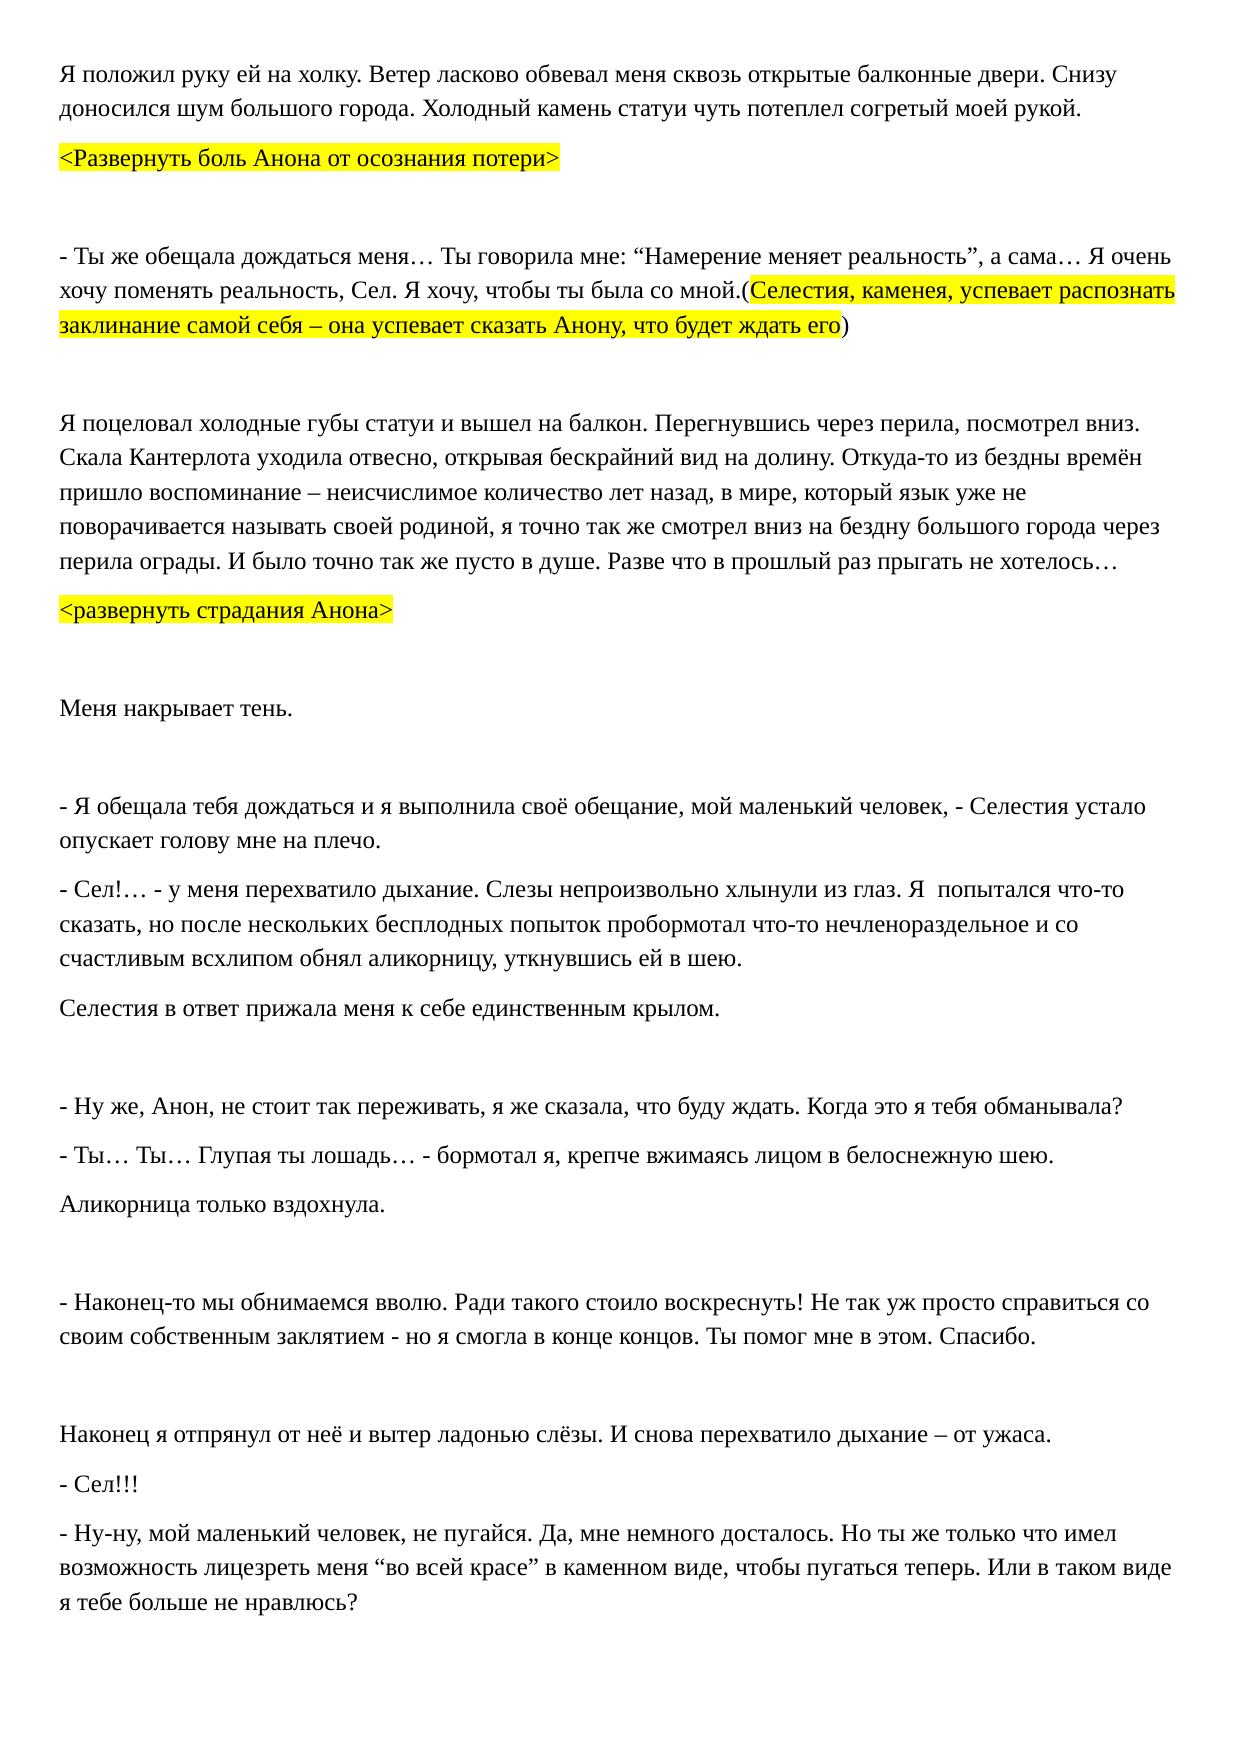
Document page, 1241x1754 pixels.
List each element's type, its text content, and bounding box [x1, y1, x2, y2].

text - Ты… Ты… Глупая ты лошадь… - бормотал я, крепче вжимаясь лицом в белоснежную шею. [59, 1140, 1181, 1168]
text - Ну-ну, мой маленький человек, не пугайся. Да, мне немного досталось. Но ты же только что имел возможность лицезреть меня “во всей красе” в каменном виде, чтобы пугаться теперь. Или в таком виде я тебе больше не нравлюсь? [59, 1518, 1181, 1615]
text Аликорница только вздохнула. [59, 1189, 1181, 1218]
text - Ну же, Анон, не стоит так переживать, я же сказала, что буду ждать. Когда это я тебя обманывала? [59, 1091, 1181, 1119]
text Селестия в ответ прижала меня к себе единственным крылом. [59, 993, 1181, 1021]
text - Наконец-то мы обнимаемся вволю. Ради такого стоило воскреснуть! Не так уж просто справиться со своим собственным заклятием - но я смогла в конце концов. Ты помог мне в этом. Спасибо. [59, 1287, 1181, 1350]
text Я положил руку ей на холку. Ветер ласково обвевал меня сквозь открытые балконные двери. Снизу доносился шум большого города. Холодный камень статуи чуть потеплел согретый моей рукой. [59, 59, 1181, 122]
text - Я обещала тебя дождаться и я выполнила своё обещание, мой маленький человек, - Селестия устало опускает голову мне на плечо. [59, 791, 1181, 854]
text Меня накрывает тень. [59, 693, 1181, 722]
text Я поцеловал холодные губы статуи и вышел на балкон. Перегнувшись через перила, посмотрел вниз. Скала Кантерлота уходила отвесно, открывая бескрайний вид на долину. Откуда-то из бездны времён пришло воспоминание – неисчислимое количество лет назад, в мире, который язык уже не поворачивается называть своей родиной, я точно так же смотрел вниз на бездну большого города через перила ограды. И было точно так же пусто в душе. Разве что в прошлый раз прыгать не хотелось… [59, 408, 1181, 574]
text <Развернуть боль Анона от осознания потери> [59, 143, 1181, 171]
text - Ты же обещала дождаться меня… Ты говорила мне: “Намерение меняет реальность”, а сама… Я очень хочу поменять реальность, Сел. Я хочу, чтобы ты была со мной.(Селестия, каменея, успевает распознать заклинание самой себя – она успевает сказать Анону, что будет ждать его) [59, 241, 1181, 338]
text - Сел!!! [59, 1469, 1181, 1497]
text <развернуть страдания Анона> [59, 595, 1181, 623]
text - Сел!… - у меня перехватило дыхание. Слезы непроизвольно хлынули из глаз. Я попытался что-то сказать, но после нескольких бесплодных попыток пробормотал что-то нечленораздельное и со счастливым всхлипом обнял аликорницу, уткнувшись ей в шею. [59, 874, 1181, 972]
text Наконец я отпрянул от неё и вытер ладонью слёзы. И снова перехватило дыхание – от ужаса. [59, 1419, 1181, 1448]
